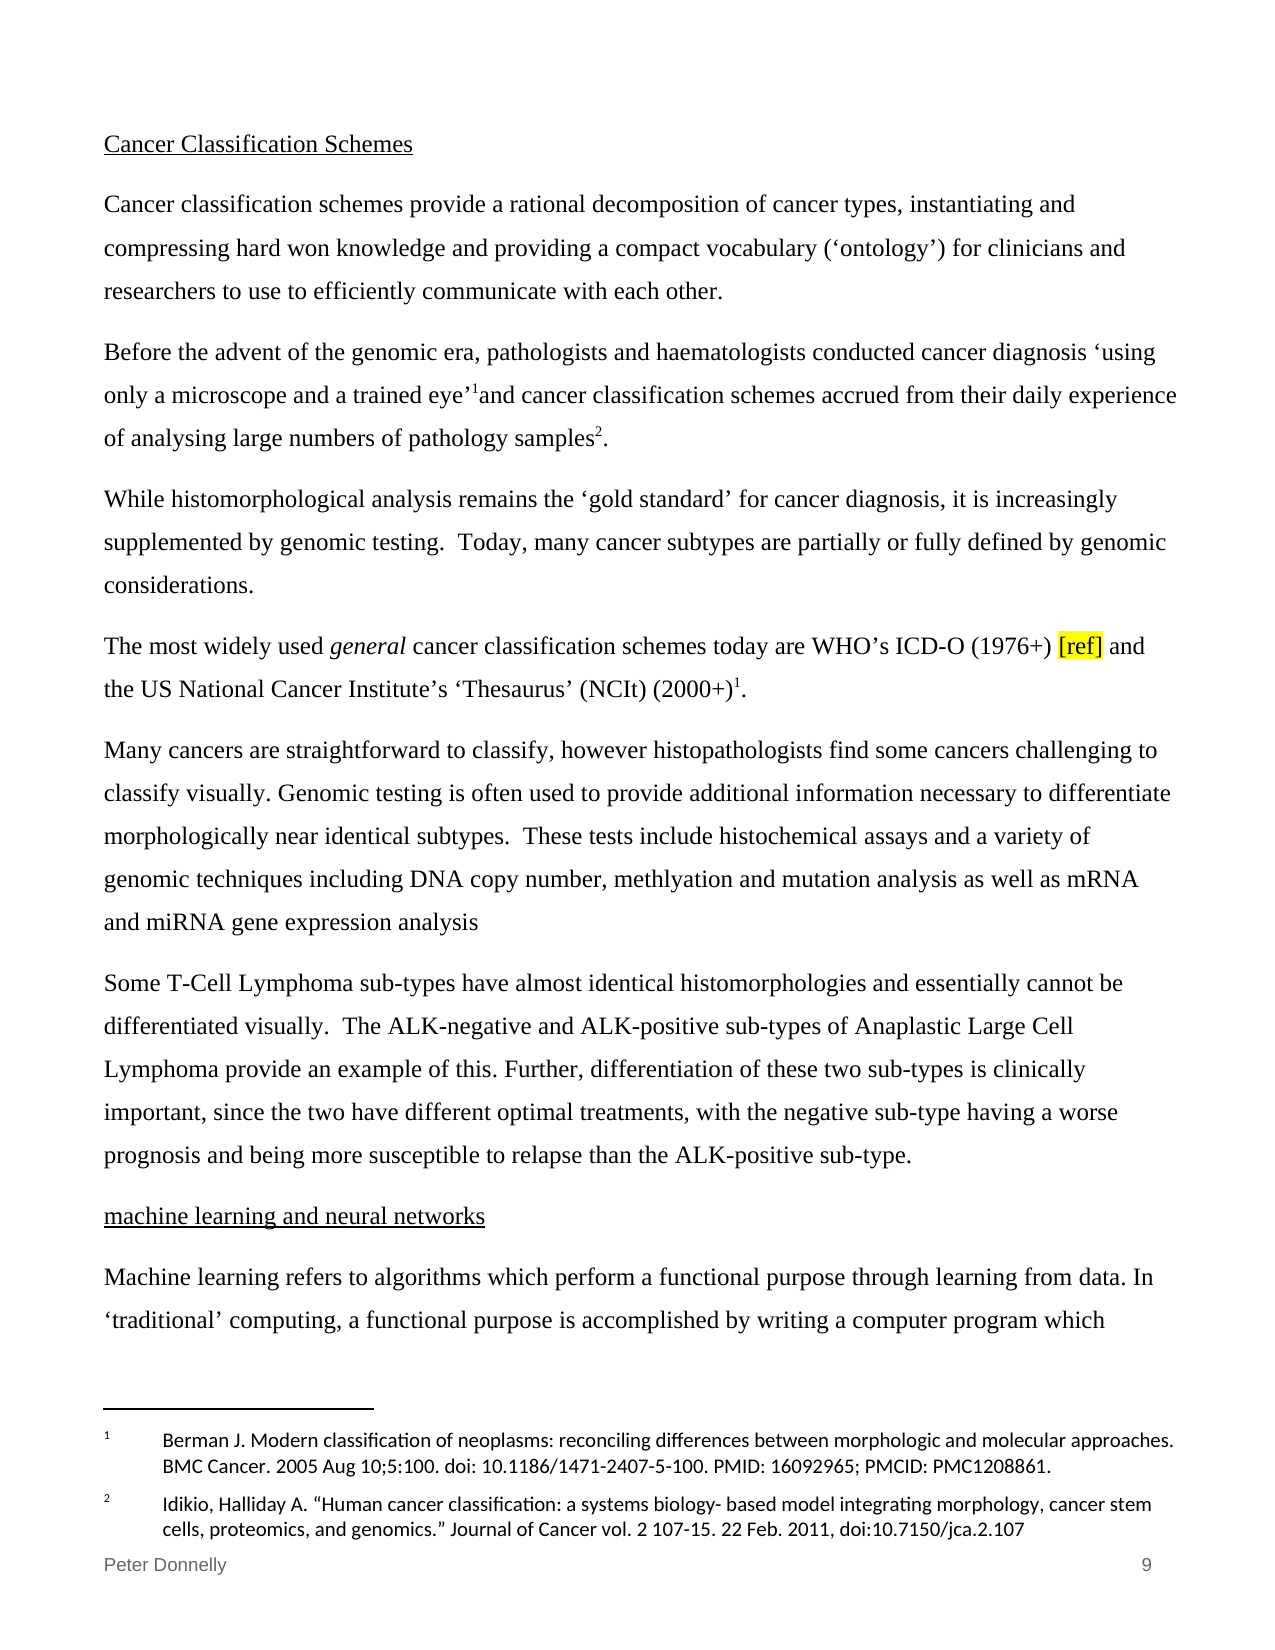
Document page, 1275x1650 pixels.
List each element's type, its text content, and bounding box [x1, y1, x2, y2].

text Cancer classification schemes provide a rational decomposition of cancer types, instantiating and compressing hard won knowledge and providing a compact vocabulary (‘ontology’) for clinicians and researchers to use to efficiently communicate with each other. [103, 189, 1181, 304]
text While histomorphological analysis remains the ‘gold standard’ for cancer diagnosis, it is increasingly supplemented by genomic testing. Today, many cancer subtypes are partially or fully defined by genomic considerations. [103, 484, 1181, 599]
text Berman J. Modern classification of neoplasms: reconciling differences between morphologic and molecular approaches. BMC Cancer. 2005 Aug 10;5:100. doi: 10.1186/1471-2407-5-100. PMID: 16092965; PMCID: PMC1208861. [103, 1427, 1181, 1478]
text Cancer Classification Schemes [103, 129, 1181, 157]
text The most widely used general cancer classification schemes today are WHO’s ICD-O (1976+) [ref] and the US National Cancer Institute’s ‘Thesaurus’ (NCIt) (2000+). [103, 631, 1181, 703]
text Many cancers are straightforward to classify, however histopathologists find some cancers challenging to classify visually. Genomic testing is often used to provide additional information necessary to differentiate morphologically near identical subtypes. These tests include histochemical assays and a variety of genomic techniques including DNA copy number, methlyation and mutation analysis as well as mRNA and miRNA gene expression analysis [103, 735, 1181, 936]
text Idikio, Halliday A. “Human cancer classification: a systems biology- based model integrating morphology, cancer stem cells, proteomics, and genomics.” Journal of Cancer vol. 2 107-15. 22 Feb. 2011, doi:10.7150/jca.2.107 [103, 1491, 1181, 1542]
text machine learning and neural networks [103, 1201, 1181, 1230]
text Some T-Cell Lymphoma sub-types have almost identical histomorphologies and essentially cannot be differentiated visually. The ALK-negative and ALK-positive sub-types of Anaplastic Large Cell Lymphoma provide an example of this. Further, differentiation of these two sub-types is clinically important, since the two have different optimal treatments, with the negative sub-type having a worse prognosis and being more susceptible to relapse than the ALK-positive sub-type. [103, 968, 1181, 1169]
text Machine learning refers to algorithms which perform a functional purpose through learning from data. In ‘traditional’ computing, a functional purpose is accomplished by writing a computer program which [103, 1262, 1181, 1334]
text Before the advent of the genomic era, pathologists and haematologists conducted cancer diagnosis ‘using only a microscope and a trained eye’and cancer classification schemes accrued from their daily experience of analysing large numbers of pathology samples. [103, 337, 1181, 452]
